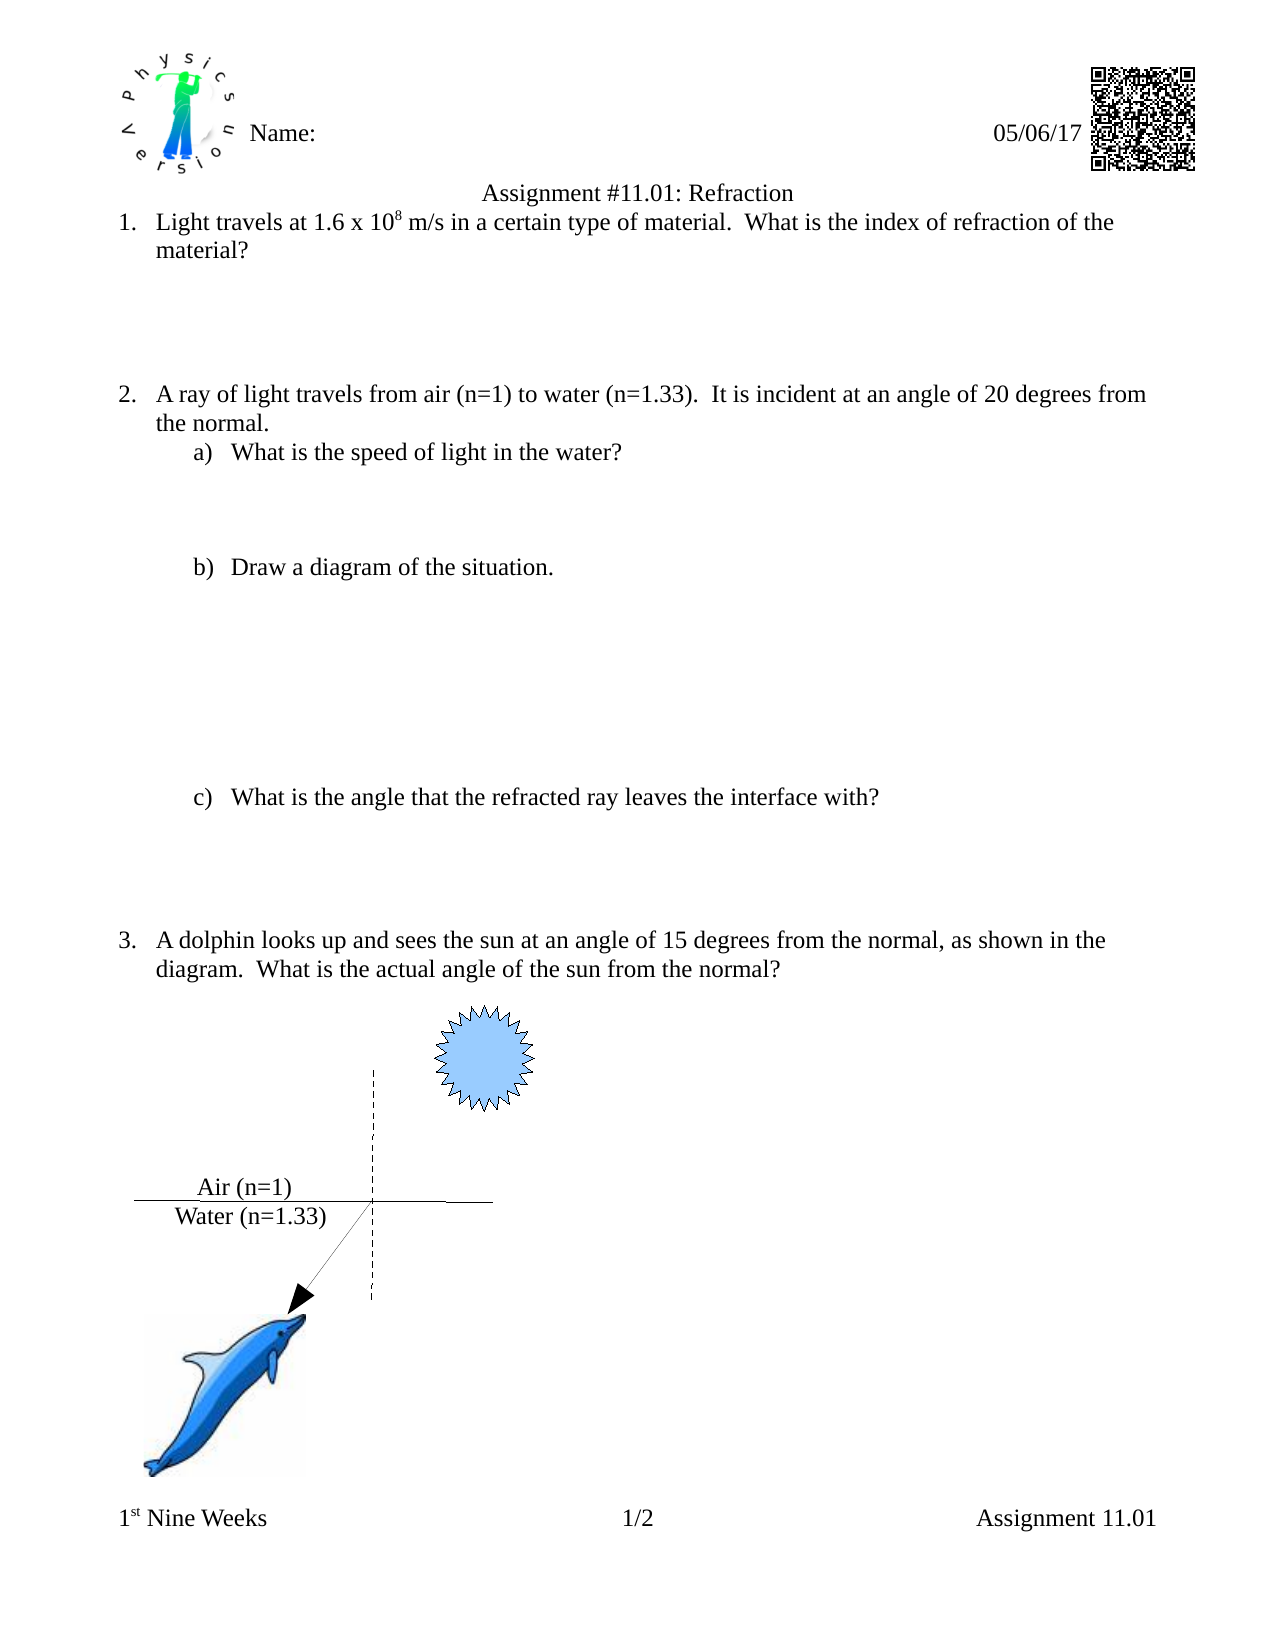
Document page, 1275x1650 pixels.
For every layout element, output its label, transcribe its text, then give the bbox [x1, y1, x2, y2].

list Draw a diagram of the situation. [193, 552, 1157, 581]
list A ray of light travels from air (n=1) to water (n=1.33). It is incident at an angle of 20 degrees from the normal. [118, 379, 1157, 437]
list What is the speed of light in the water? [193, 437, 1157, 466]
picture [143, 1314, 306, 1477]
list A dolphin looks up and sees the sun at an angle of 15 degrees from the normal, as shown in the diagram. What is the actual angle of the sun from the normal? [118, 926, 1157, 983]
picture [121, 53, 235, 174]
text Assignment #11.01: Refraction [118, 176, 1157, 207]
picture [1082, 58, 1203, 179]
list Light travels at 1.6 x 108 m/s in a certain type of material. What is the index of refraction of the material? [118, 207, 1157, 264]
list What is the angle that the refracted ray leaves the interface with? [193, 782, 1157, 811]
